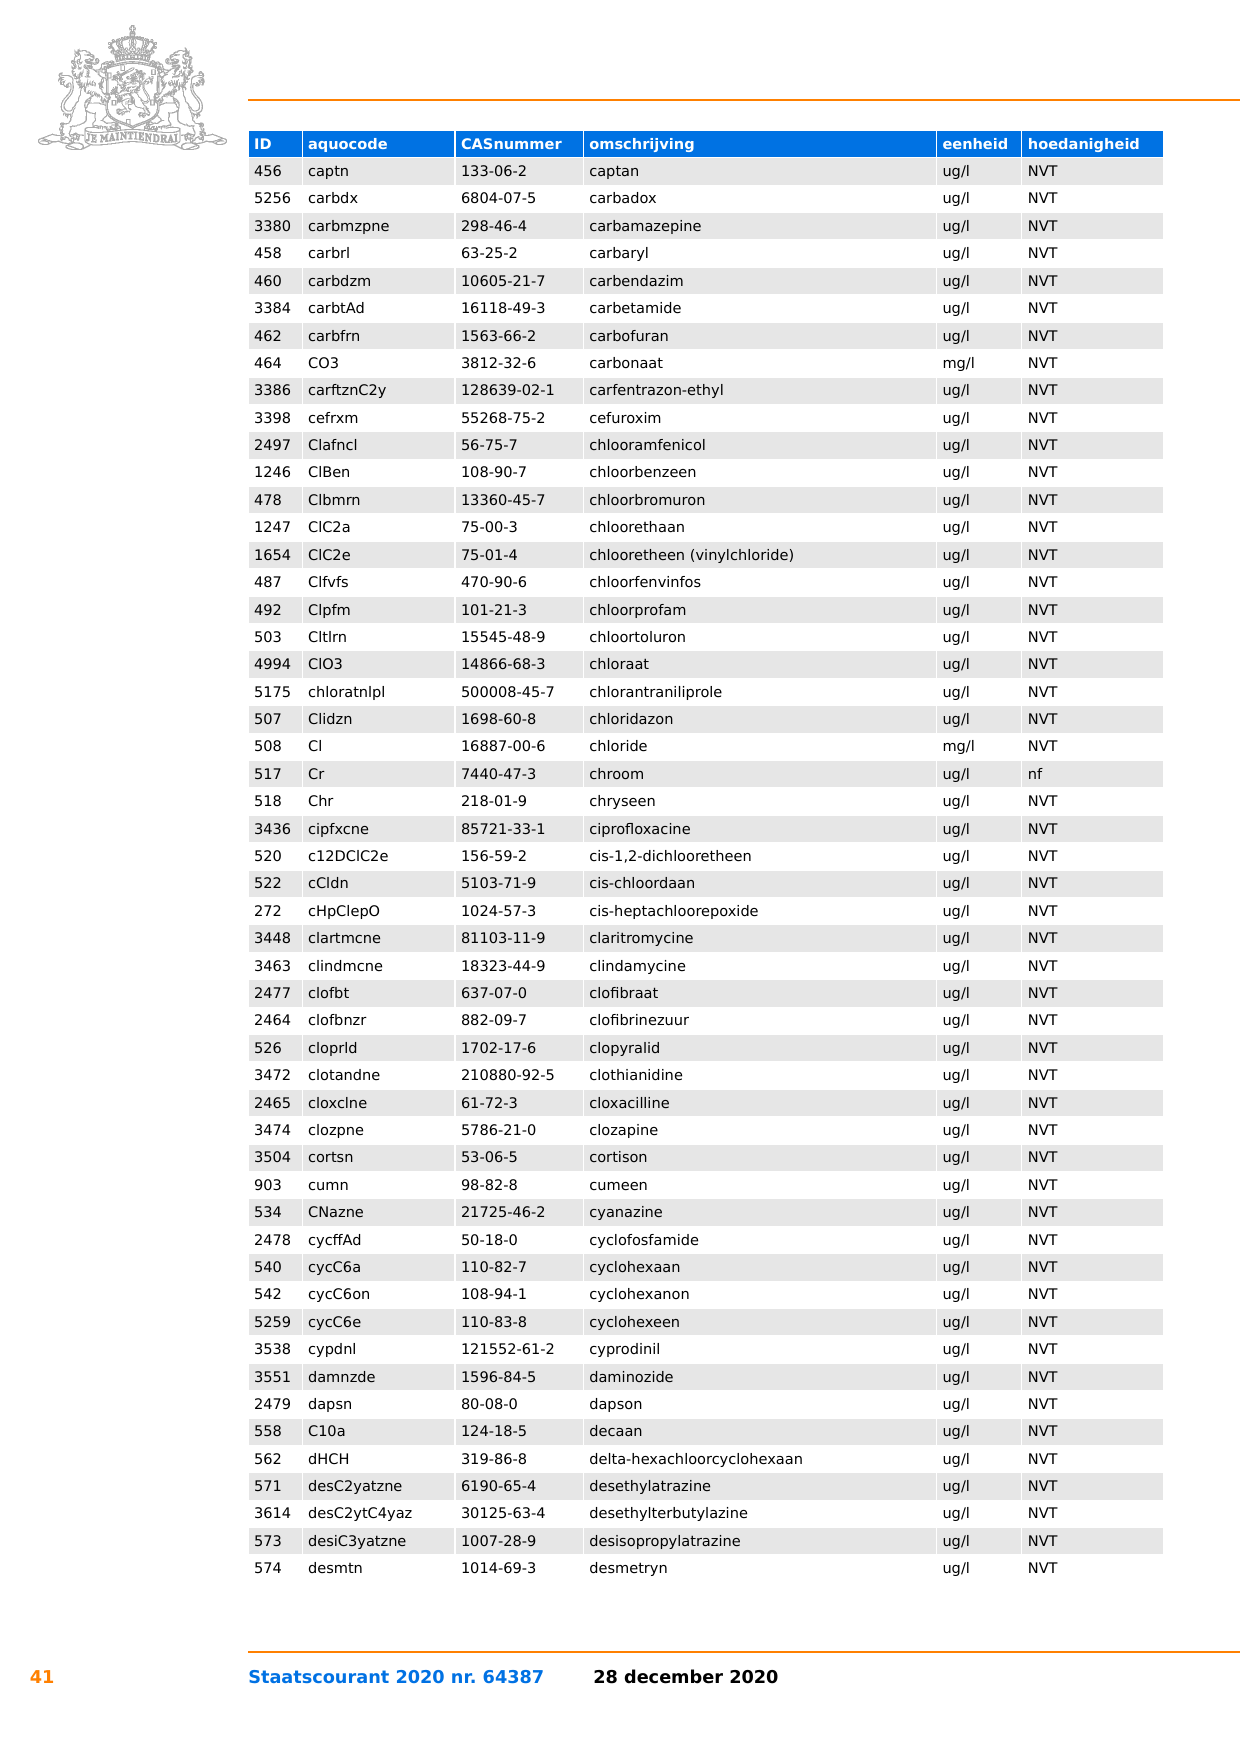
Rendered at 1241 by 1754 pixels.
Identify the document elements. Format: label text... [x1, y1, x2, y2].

table_cell 3812-32-6 [456, 350, 583, 376]
table_cell ug/l [937, 980, 1021, 1007]
table_cell ug/l [937, 1227, 1021, 1253]
table_cell clindmcne [303, 953, 454, 979]
table_cell desmetryn [584, 1556, 936, 1582]
table_cell NVT [1022, 350, 1163, 376]
table_cell ug/l [937, 1501, 1021, 1527]
table_cell chloridazon [584, 706, 936, 733]
table_cell 503 [249, 624, 302, 650]
table_cell ug/l [937, 1473, 1021, 1500]
table_cell 18323-44-9 [456, 953, 583, 979]
table_cell ug/l [937, 1035, 1021, 1061]
table_cell NVT [1022, 569, 1163, 596]
table_cell clopyralid [584, 1035, 936, 1061]
table_cell cyclohexaan [584, 1254, 936, 1281]
table_cell ug/l [937, 953, 1021, 979]
table_cell 500008-45-7 [456, 679, 583, 705]
table_cell NVT [1022, 1063, 1163, 1089]
table_cell NVT [1022, 624, 1163, 650]
table_cell 133-06-2 [456, 158, 583, 185]
table_cell ug/l [937, 1199, 1021, 1226]
table_cell 520 [249, 843, 302, 869]
table_cell 16118-49-3 [456, 295, 583, 322]
table_header CASnummer [456, 131, 583, 157]
table_cell 124-18-5 [456, 1419, 583, 1445]
table_cell 3380 [249, 213, 302, 239]
table_cell cefrxm [303, 405, 454, 431]
table_cell cyclofosfamide [584, 1227, 936, 1253]
table_cell cis-1,2-dichlooretheen [584, 843, 936, 869]
table_cell chloorbromuron [584, 487, 936, 513]
table_cell 53-06-5 [456, 1145, 583, 1171]
table_cell 3386 [249, 378, 302, 404]
table_cell ug/l [937, 679, 1021, 705]
table_cell cycC6on [303, 1282, 454, 1308]
table_cell clothianidine [584, 1063, 936, 1089]
table_cell 558 [249, 1419, 302, 1445]
table_cell NVT [1022, 432, 1163, 459]
table_cell 508 [249, 734, 302, 760]
table_cell 50-18-0 [456, 1227, 583, 1253]
table_cell cyprodinil [584, 1336, 936, 1363]
table_cell carbmzpne [303, 213, 454, 239]
table_cell 571 [249, 1473, 302, 1500]
table_cell ug/l [937, 1419, 1021, 1445]
table_cell 464 [249, 350, 302, 376]
table_cell 121552-61-2 [456, 1336, 583, 1363]
table_cell 470-90-6 [456, 569, 583, 596]
table_cell delta-hexachloorcyclohexaan [584, 1446, 936, 1472]
table_cell 3463 [249, 953, 302, 979]
table_cell NVT [1022, 213, 1163, 239]
table_cell 30125-63-4 [456, 1501, 583, 1527]
table_cell 5256 [249, 186, 302, 212]
table_cell 298-46-4 [456, 213, 583, 239]
table_cell 1247 [249, 515, 302, 541]
table_cell ug/l [937, 624, 1021, 650]
table_cell 637-07-0 [456, 980, 583, 1007]
table_cell cloprld [303, 1035, 454, 1061]
table_cell NVT [1022, 542, 1163, 568]
table_cell desC2yatzne [303, 1473, 454, 1500]
table_cell ciprofloxacine [584, 816, 936, 842]
table_cell ug/l [937, 651, 1021, 678]
table_cell Clidzn [303, 706, 454, 733]
table_cell 487 [249, 569, 302, 596]
picture [38, 25, 227, 150]
table_cell clindamycine [584, 953, 936, 979]
table_cell NVT [1022, 1309, 1163, 1335]
table_cell ug/l [937, 295, 1021, 322]
table_cell NVT [1022, 1556, 1163, 1582]
table_cell 526 [249, 1035, 302, 1061]
table_cell 462 [249, 323, 302, 349]
table_cell 5103-71-9 [456, 871, 583, 897]
table_cell 3614 [249, 1501, 302, 1527]
table_cell cortison [584, 1145, 936, 1171]
table_cell cis-heptachloorepoxide [584, 898, 936, 924]
table_cell NVT [1022, 925, 1163, 952]
table_cell 75-01-4 [456, 542, 583, 568]
table_cell 6190-65-4 [456, 1473, 583, 1500]
table_cell carbdx [303, 186, 454, 212]
table_cell cumn [303, 1172, 454, 1198]
table_cell NVT [1022, 460, 1163, 486]
table_cell 460 [249, 268, 302, 294]
table_cell 492 [249, 597, 302, 623]
table_cell 56-75-7 [456, 432, 583, 459]
table_cell cypdnl [303, 1336, 454, 1363]
table_cell 1014-69-3 [456, 1556, 583, 1582]
table_cell cyclohexanon [584, 1282, 936, 1308]
table_cell cumeen [584, 1172, 936, 1198]
table_cell 1563-66-2 [456, 323, 583, 349]
table_cell 7440-47-3 [456, 761, 583, 787]
table_header omschrijving [584, 131, 936, 157]
table_cell desethylterbutylazine [584, 1501, 936, 1527]
table_cell NVT [1022, 1090, 1163, 1116]
table_cell ClBen [303, 460, 454, 486]
table_cell ug/l [937, 405, 1021, 431]
table_cell 458 [249, 241, 302, 267]
table_cell ug/l [937, 816, 1021, 842]
table_cell 14866-68-3 [456, 651, 583, 678]
table_cell claritromycine [584, 925, 936, 952]
table_cell clozapine [584, 1117, 936, 1143]
table_cell 210880-92-5 [456, 1063, 583, 1089]
table_cell 3538 [249, 1336, 302, 1363]
table_cell clofibrinezuur [584, 1008, 936, 1034]
table_cell NVT [1022, 679, 1163, 705]
table_cell 5259 [249, 1309, 302, 1335]
table_cell 128639-02-1 [456, 378, 583, 404]
table_cell 16887-00-6 [456, 734, 583, 760]
table_cell ug/l [937, 898, 1021, 924]
table_cell NVT [1022, 1172, 1163, 1198]
table_cell ug/l [937, 1528, 1021, 1554]
table_cell cHpClepO [303, 898, 454, 924]
table_cell ClO3 [303, 651, 454, 678]
table_cell NVT [1022, 323, 1163, 349]
table_cell C10a [303, 1419, 454, 1445]
table_cell ug/l [937, 158, 1021, 185]
table_cell ug/l [937, 460, 1021, 486]
table_cell chloraat [584, 651, 936, 678]
table_cell desisopropylatrazine [584, 1528, 936, 1554]
table_cell 1702-17-6 [456, 1035, 583, 1061]
table_cell NVT [1022, 1282, 1163, 1308]
table_cell clozpne [303, 1117, 454, 1143]
table_cell NVT [1022, 898, 1163, 924]
table_cell ug/l [937, 1008, 1021, 1034]
table_cell 3398 [249, 405, 302, 431]
table_cell ug/l [937, 789, 1021, 815]
table_cell desmtn [303, 1556, 454, 1582]
table_cell 478 [249, 487, 302, 513]
table_cell 518 [249, 789, 302, 815]
table_cell 5175 [249, 679, 302, 705]
table_cell 522 [249, 871, 302, 897]
table_cell NVT [1022, 515, 1163, 541]
table_cell NVT [1022, 405, 1163, 431]
table_cell 85721-33-1 [456, 816, 583, 842]
table_cell ug/l [937, 761, 1021, 787]
table_cell ug/l [937, 1446, 1021, 1472]
table_cell captan [584, 158, 936, 185]
table_cell NVT [1022, 1364, 1163, 1390]
table_cell 3472 [249, 1063, 302, 1089]
table_cell NVT [1022, 1199, 1163, 1226]
table_cell NVT [1022, 1117, 1163, 1143]
table_cell carftznC2y [303, 378, 454, 404]
table_cell chloorbenzeen [584, 460, 936, 486]
table_cell NVT [1022, 1528, 1163, 1554]
table_header hoedanigheid [1022, 131, 1163, 157]
table_cell 540 [249, 1254, 302, 1281]
table_cell captn [303, 158, 454, 185]
table_cell NVT [1022, 816, 1163, 842]
table_cell ug/l [937, 1145, 1021, 1171]
table_cell ug/l [937, 241, 1021, 267]
table_cell 903 [249, 1172, 302, 1198]
table_cell NVT [1022, 1336, 1163, 1363]
table_cell 3504 [249, 1145, 302, 1171]
table_cell 13360-45-7 [456, 487, 583, 513]
table_cell damnzde [303, 1364, 454, 1390]
table_cell 75-00-3 [456, 515, 583, 541]
table_cell ug/l [937, 1172, 1021, 1198]
table_cell 3474 [249, 1117, 302, 1143]
table_cell cCldn [303, 871, 454, 897]
table_cell ug/l [937, 432, 1021, 459]
table_cell 1007-28-9 [456, 1528, 583, 1554]
table_cell 882-09-7 [456, 1008, 583, 1034]
table_cell 517 [249, 761, 302, 787]
table_cell 2477 [249, 980, 302, 1007]
table_header aquocode [303, 131, 454, 157]
table_cell NVT [1022, 1254, 1163, 1281]
table_cell NVT [1022, 1227, 1163, 1253]
table_cell NVT [1022, 1145, 1163, 1171]
table_cell 2464 [249, 1008, 302, 1034]
table_cell ug/l [937, 1309, 1021, 1335]
table_cell Cr [303, 761, 454, 787]
table_cell 101-21-3 [456, 597, 583, 623]
table_cell 5786-21-0 [456, 1117, 583, 1143]
table_cell NVT [1022, 953, 1163, 979]
table_cell Cltlrn [303, 624, 454, 650]
table_cell ug/l [937, 1282, 1021, 1308]
table_cell carbadox [584, 186, 936, 212]
table_cell daminozide [584, 1364, 936, 1390]
table_cell nf [1022, 761, 1163, 787]
table_cell ug/l [937, 1254, 1021, 1281]
table_cell carbonaat [584, 350, 936, 376]
table_cell ug/l [937, 515, 1021, 541]
table_cell 81103-11-9 [456, 925, 583, 952]
table_cell ug/l [937, 925, 1021, 952]
table_cell 1698-60-8 [456, 706, 583, 733]
table_cell NVT [1022, 487, 1163, 513]
table_cell ug/l [937, 542, 1021, 568]
table_cell cyanazine [584, 1199, 936, 1226]
table_cell NVT [1022, 843, 1163, 869]
table_cell carfentrazon-ethyl [584, 378, 936, 404]
table_cell clofbnzr [303, 1008, 454, 1034]
table_cell 456 [249, 158, 302, 185]
table_cell ug/l [937, 569, 1021, 596]
table_cell NVT [1022, 734, 1163, 760]
table_cell ug/l [937, 871, 1021, 897]
table_cell NVT [1022, 1473, 1163, 1500]
table_cell NVT [1022, 295, 1163, 322]
table_cell 3448 [249, 925, 302, 952]
table_cell Clafncl [303, 432, 454, 459]
table_cell 108-90-7 [456, 460, 583, 486]
table_cell carbfrn [303, 323, 454, 349]
table_cell carbrl [303, 241, 454, 267]
table_cell ug/l [937, 268, 1021, 294]
table_cell mg/l [937, 350, 1021, 376]
table_cell 562 [249, 1446, 302, 1472]
table_cell ug/l [937, 843, 1021, 869]
table_cell cycC6e [303, 1309, 454, 1335]
table_cell CO3 [303, 350, 454, 376]
table_cell decaan [584, 1419, 936, 1445]
table_cell NVT [1022, 1501, 1163, 1527]
table_cell NVT [1022, 1446, 1163, 1472]
table_cell ClC2a [303, 515, 454, 541]
table_cell Clbmrn [303, 487, 454, 513]
table_cell 10605-21-7 [456, 268, 583, 294]
table_cell ug/l [937, 1063, 1021, 1089]
table_cell cloxclne [303, 1090, 454, 1116]
table_cell 1654 [249, 542, 302, 568]
table_cell ug/l [937, 1336, 1021, 1363]
table_cell mg/l [937, 734, 1021, 760]
table_cell NVT [1022, 268, 1163, 294]
table_cell 156-59-2 [456, 843, 583, 869]
table_cell chloratnlpl [303, 679, 454, 705]
table_cell dapson [584, 1391, 936, 1417]
table_cell dHCH [303, 1446, 454, 1472]
table_cell carbendazim [584, 268, 936, 294]
table_header eenheid [937, 131, 1021, 157]
table_cell 2465 [249, 1090, 302, 1116]
table_cell cycffAd [303, 1227, 454, 1253]
table_cell 3384 [249, 295, 302, 322]
table_cell ug/l [937, 597, 1021, 623]
table_cell cis-chloordaan [584, 871, 936, 897]
table_cell cefuroxim [584, 405, 936, 431]
table_cell CNazne [303, 1199, 454, 1226]
table_cell NVT [1022, 1008, 1163, 1034]
table_cell 21725-46-2 [456, 1199, 583, 1226]
table_cell NVT [1022, 378, 1163, 404]
table_cell carbaryl [584, 241, 936, 267]
table_cell clotandne [303, 1063, 454, 1089]
table_cell NVT [1022, 871, 1163, 897]
table_cell 573 [249, 1528, 302, 1554]
table_cell Clpfm [303, 597, 454, 623]
table_cell 110-82-7 [456, 1254, 583, 1281]
table_cell clofbt [303, 980, 454, 1007]
table_cell 15545-48-9 [456, 624, 583, 650]
table_cell chloortoluron [584, 624, 936, 650]
table_cell ug/l [937, 323, 1021, 349]
table_cell Clfvfs [303, 569, 454, 596]
table_cell 110-83-8 [456, 1309, 583, 1335]
table_cell 542 [249, 1282, 302, 1308]
table_cell 507 [249, 706, 302, 733]
table_cell 63-25-2 [456, 241, 583, 267]
table_cell ug/l [937, 213, 1021, 239]
table_cell 108-94-1 [456, 1282, 583, 1308]
table_header ID [249, 131, 302, 157]
table_cell chlorantraniliprole [584, 679, 936, 705]
table_cell 1596-84-5 [456, 1364, 583, 1390]
table_cell carbtAd [303, 295, 454, 322]
table_cell Cl [303, 734, 454, 760]
table_cell 1024-57-3 [456, 898, 583, 924]
table_cell chroom [584, 761, 936, 787]
table_cell chlooramfenicol [584, 432, 936, 459]
table_cell c12DClC2e [303, 843, 454, 869]
table_cell 6804-07-5 [456, 186, 583, 212]
table_cell cloxacilline [584, 1090, 936, 1116]
table_cell chryseen [584, 789, 936, 815]
table_cell NVT [1022, 241, 1163, 267]
table_cell ug/l [937, 487, 1021, 513]
table_cell cyclohexeen [584, 1309, 936, 1335]
table_cell chlooretheen (vinylchloride) [584, 542, 936, 568]
table_cell carbamazepine [584, 213, 936, 239]
table_cell 2478 [249, 1227, 302, 1253]
table_cell NVT [1022, 1035, 1163, 1061]
table_cell clartmcne [303, 925, 454, 952]
table_cell 80-08-0 [456, 1391, 583, 1417]
table_cell NVT [1022, 980, 1163, 1007]
table_cell 534 [249, 1199, 302, 1226]
table_cell chloorfenvinfos [584, 569, 936, 596]
table_cell dapsn [303, 1391, 454, 1417]
table_cell chloride [584, 734, 936, 760]
table_cell chloorprofam [584, 597, 936, 623]
table_cell ug/l [937, 1090, 1021, 1116]
table_cell ug/l [937, 378, 1021, 404]
table_cell 272 [249, 898, 302, 924]
table_cell 98-82-8 [456, 1172, 583, 1198]
table_cell desiC3yatzne [303, 1528, 454, 1554]
table_cell NVT [1022, 789, 1163, 815]
table_cell ug/l [937, 1391, 1021, 1417]
table_cell 3436 [249, 816, 302, 842]
table_cell ug/l [937, 706, 1021, 733]
table_cell cipfxcne [303, 816, 454, 842]
table_cell cycC6a [303, 1254, 454, 1281]
table_cell ug/l [937, 1556, 1021, 1582]
table_cell desC2ytC4yaz [303, 1501, 454, 1527]
table_cell NVT [1022, 597, 1163, 623]
table_cell desethylatrazine [584, 1473, 936, 1500]
table_cell chloorethaan [584, 515, 936, 541]
table_cell carbdzm [303, 268, 454, 294]
table_cell NVT [1022, 158, 1163, 185]
table_cell carbetamide [584, 295, 936, 322]
table_cell 319-86-8 [456, 1446, 583, 1472]
table_cell NVT [1022, 651, 1163, 678]
table_cell 1246 [249, 460, 302, 486]
table_cell ug/l [937, 1117, 1021, 1143]
table_cell cortsn [303, 1145, 454, 1171]
table_cell 55268-75-2 [456, 405, 583, 431]
table_cell 61-72-3 [456, 1090, 583, 1116]
table_cell ug/l [937, 1364, 1021, 1390]
table_cell NVT [1022, 1391, 1163, 1417]
table_cell 2497 [249, 432, 302, 459]
table_cell 574 [249, 1556, 302, 1582]
table_cell ClC2e [303, 542, 454, 568]
table_cell ug/l [937, 186, 1021, 212]
table_cell 218-01-9 [456, 789, 583, 815]
table_cell 3551 [249, 1364, 302, 1390]
table_cell carbofuran [584, 323, 936, 349]
table_cell NVT [1022, 706, 1163, 733]
table_cell 4994 [249, 651, 302, 678]
table_cell NVT [1022, 1419, 1163, 1445]
table_cell Chr [303, 789, 454, 815]
table_cell NVT [1022, 186, 1163, 212]
table_cell clofibraat [584, 980, 936, 1007]
table_cell 2479 [249, 1391, 302, 1417]
